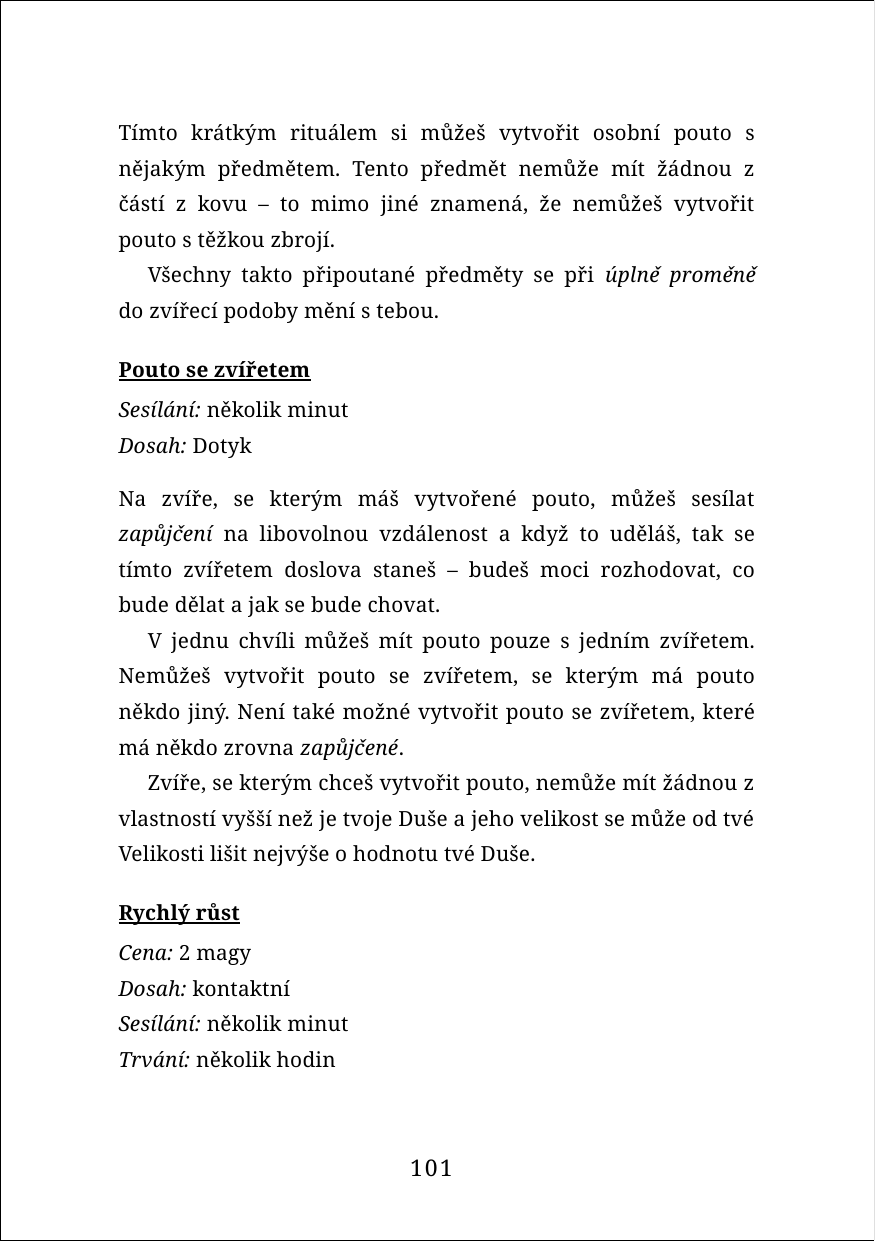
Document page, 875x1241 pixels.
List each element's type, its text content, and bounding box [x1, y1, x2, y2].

text Sesílání: několik minut Dosah: Dotyk [118, 395, 756, 459]
text Cena: 2 magy Dosah: kontaktní Sesílání: několik minut Trvání: několik hodin [118, 938, 756, 1073]
text Na zvíře, se kterým máš vytvořené pouto, můžeš sesílat zapůjčení na libovolnou vzdálenost a když to uděláš, tak se tímto zvířetem doslova staneš – budeš moci rozhodovat, co bude dělat a jak se bude chovat. V jednu chvíli můžeš mít pouto pouze s jedním zvířetem. Nemůžeš vytvořit pouto se zvířetem, se kterým má pouto někdo jiný. Není také možné vytvořit pouto se zvířetem, které má někdo zrovna zapůjčené. Zvíře, se kterým chceš vytvořit pouto, nemůže mít žádnou z vlastností vyšší než je tvoje Duše a jeho velikost se může od tvé Velikosti lišit nejvýše o hodnotu tvé Duše. [118, 484, 756, 868]
text Tímto krátkým rituálem si můžeš vytvořit osobní pouto s nějakým předmětem. Tento předmět nemůže mít žádnou z částí z kovu – to mimo jiné znamená, že nemůžeš vytvořit pouto s těžkou zbrojí. Všechny takto připoutané předměty se při úplně proměně do zvířecí podoby mění s tebou. [118, 118, 756, 324]
subtitle Rychlý růst [118, 898, 756, 927]
subtitle Pouto se zvířetem [118, 355, 756, 383]
